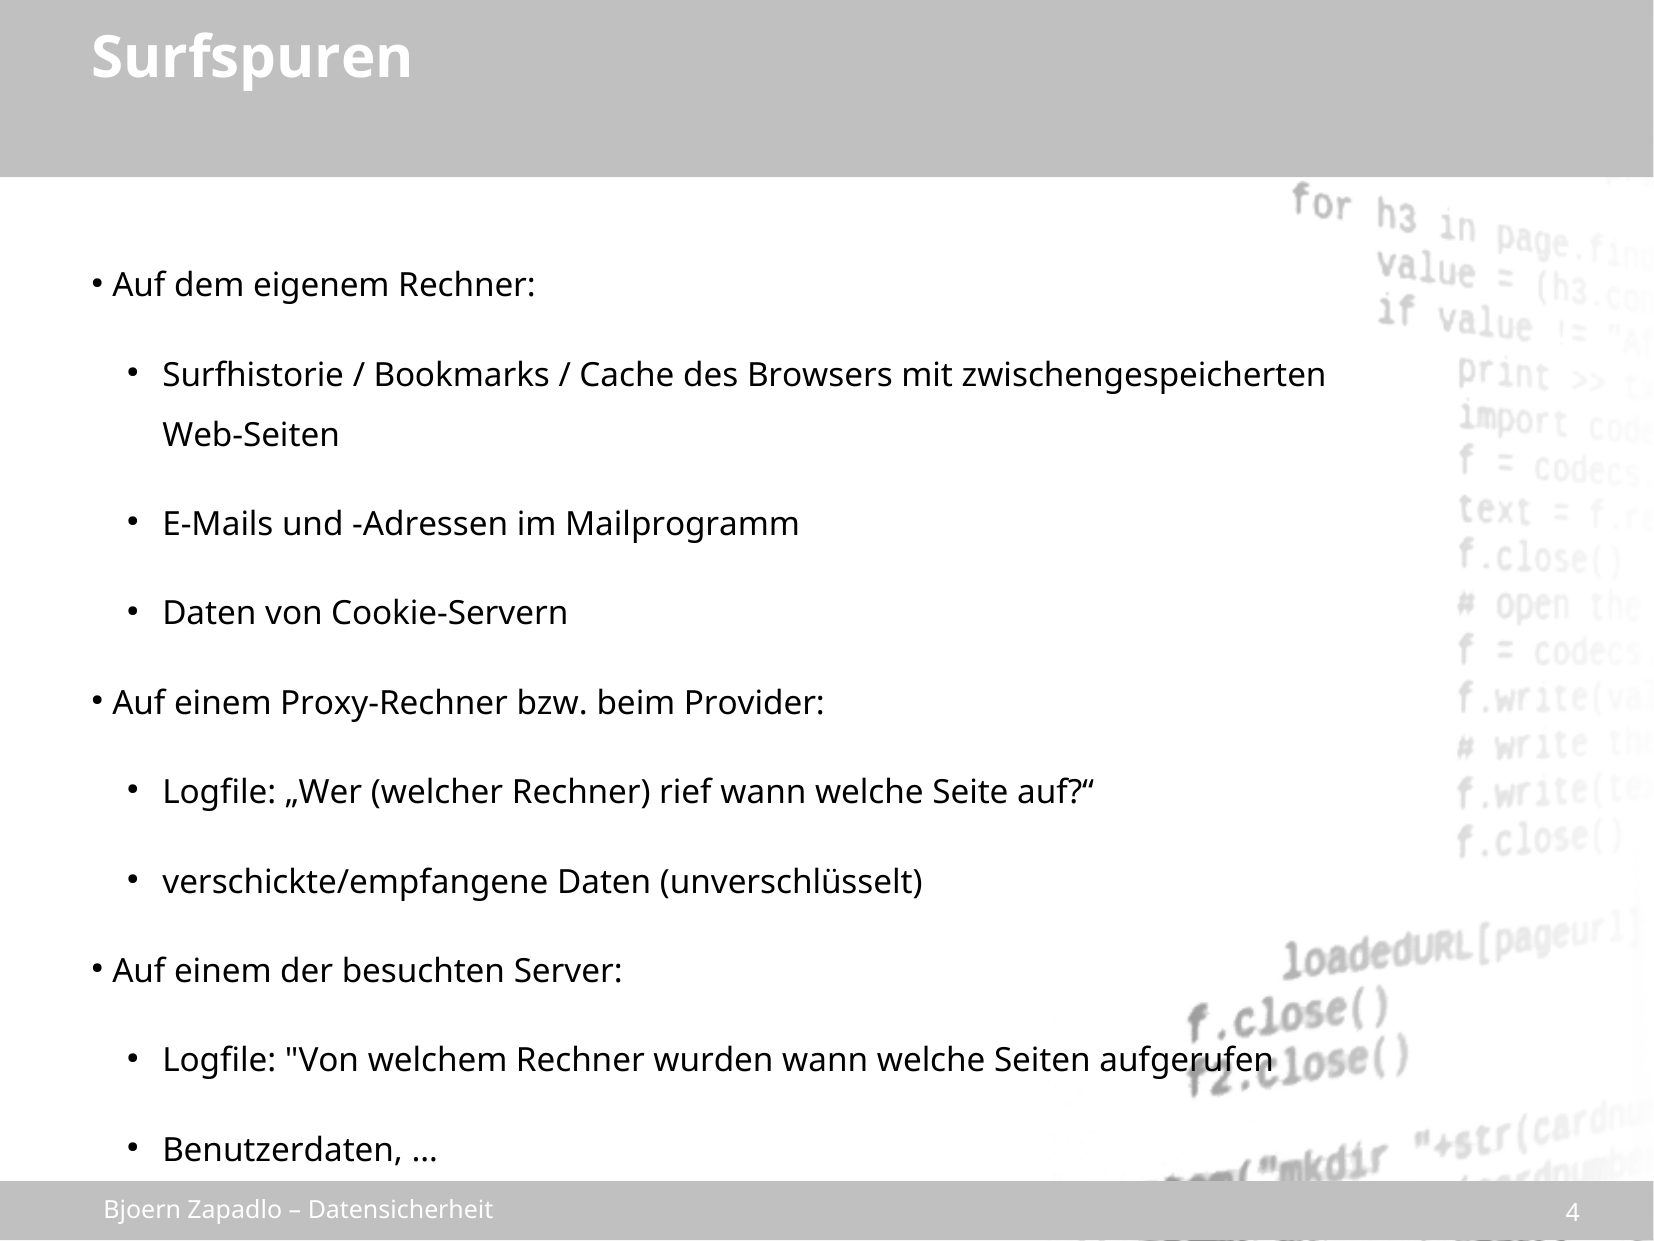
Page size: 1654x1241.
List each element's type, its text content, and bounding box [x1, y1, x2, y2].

text_box Auf dem eigenem Rechner: Surfhistorie / Bookmarks / Cache des Browsers mit zwischengespeicherten Web-Seiten E-Mails und -Adressen im Mailprogramm Daten von Cookie-Servern Auf einem Proxy-Rechner bzw. beim Provider: Logfile: „Wer (welcher Rechner) rief wann welche Seite auf?“ verschickte/empfangene Daten (unverschlüsselt) Auf einem der besuchten Server: Logfile: "Von welchem Rechner wurden wann welche Seiten aufgerufen Benutzerdaten, … [76, 236, 1432, 1176]
picture [0, 178, 1654, 1181]
text_box Surfspuren [76, 17, 1444, 98]
